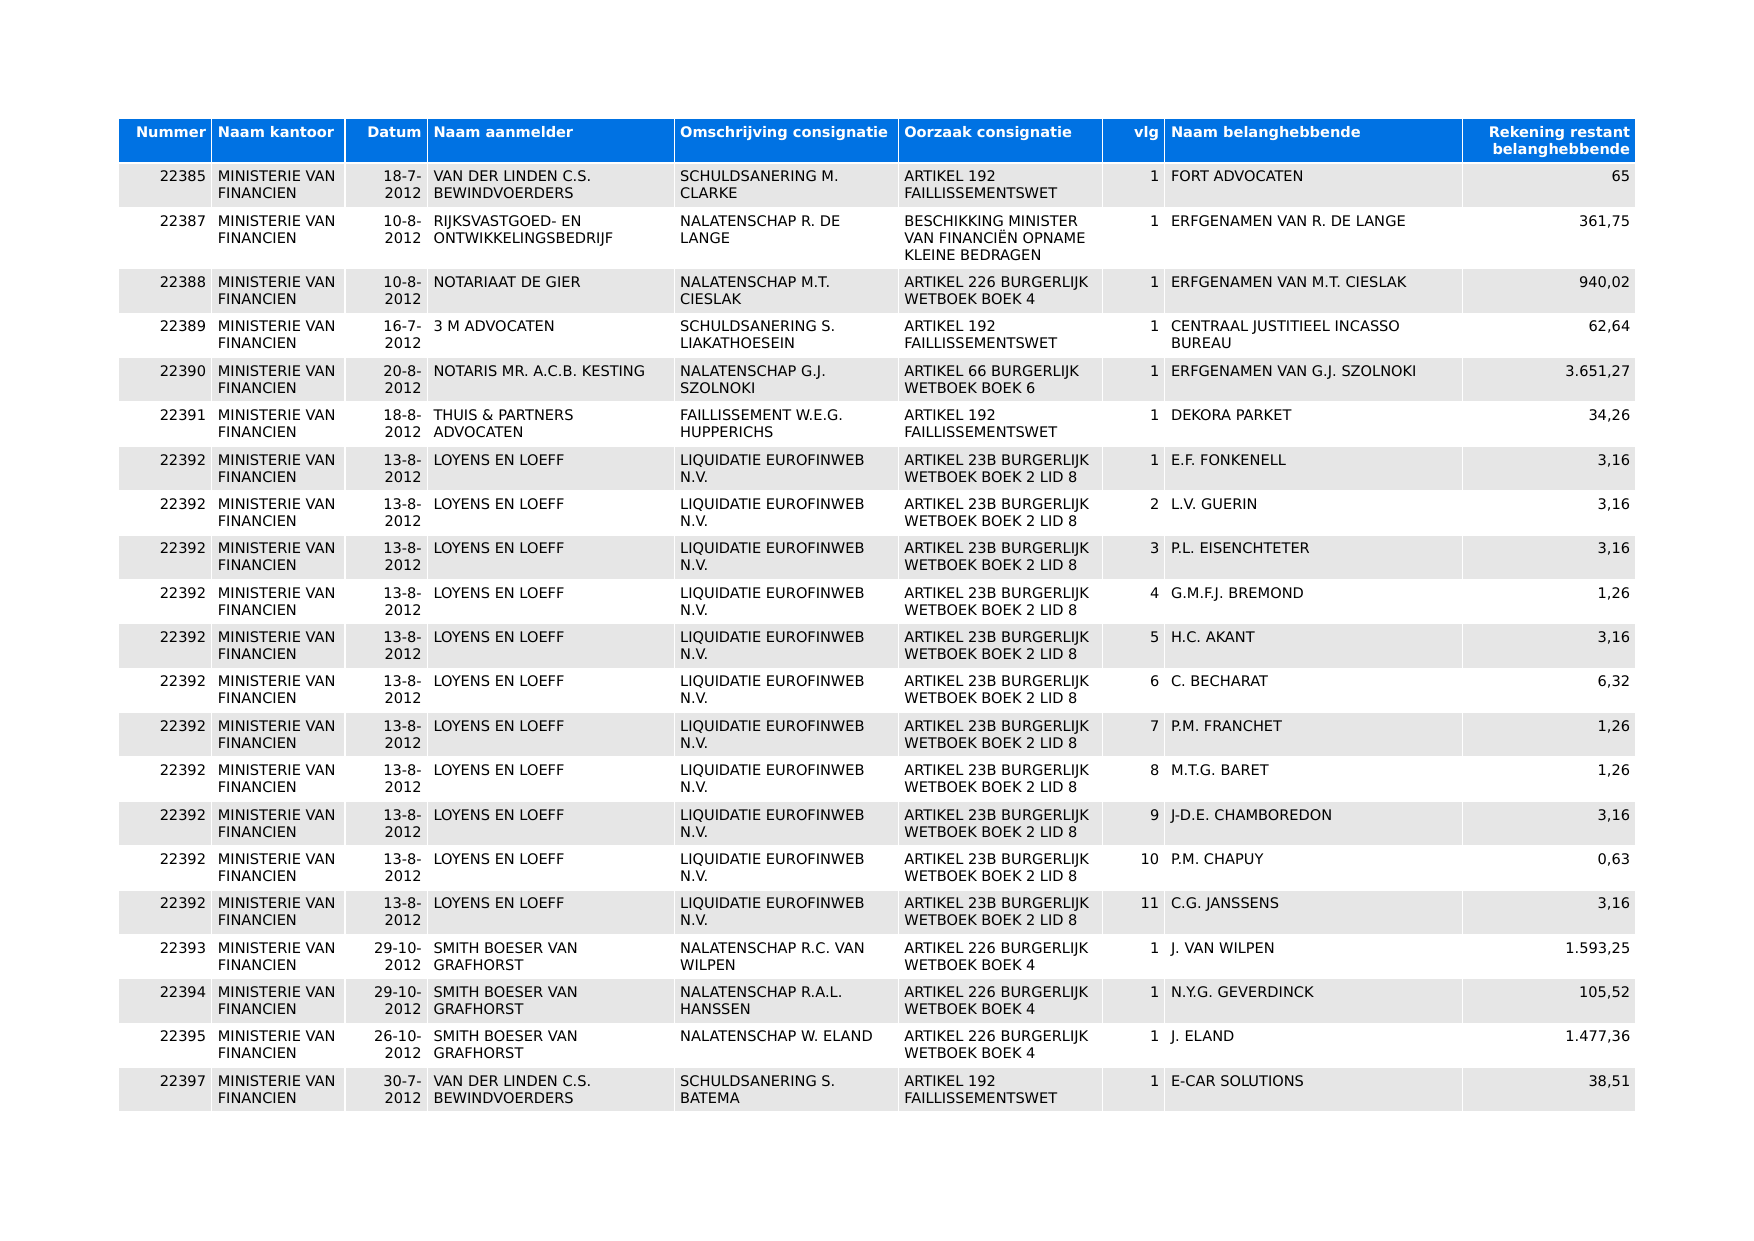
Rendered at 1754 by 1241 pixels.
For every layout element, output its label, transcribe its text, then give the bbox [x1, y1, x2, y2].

table_cell MINISTERIE VAN FINANCIEN [212, 164, 344, 207]
table_cell 13-8-2012 [346, 447, 427, 490]
table_cell 10-8-2012 [346, 208, 427, 268]
table_cell 22385 [119, 164, 211, 207]
table_cell 22392 [119, 891, 211, 934]
table_cell MINISTERIE VAN FINANCIEN [212, 891, 344, 934]
table_cell 3 M ADVOCATEN [428, 314, 674, 357]
table_cell 3,16 [1463, 536, 1635, 579]
table_cell ARTIKEL 23B BURGERLIJK WETBOEK BOEK 2 LID 8 [899, 580, 1102, 623]
table_cell 10 [1103, 846, 1164, 889]
table_cell J. ELAND [1165, 1024, 1462, 1067]
table_cell 1 [1103, 935, 1164, 978]
table_cell SMITH BOESER VAN GRAFHORST [428, 1024, 674, 1067]
table_cell 105,52 [1463, 979, 1635, 1023]
table_cell NALATENSCHAP M.T. CIESLAK [675, 269, 898, 313]
table_cell 22392 [119, 447, 211, 490]
table_cell J. VAN WILPEN [1165, 935, 1462, 978]
table_cell MINISTERIE VAN FINANCIEN [212, 447, 344, 490]
table_cell 1.477,36 [1463, 1024, 1635, 1067]
table_header Datum [346, 119, 427, 162]
table_cell 4 [1103, 580, 1164, 623]
table_cell 1 [1103, 1024, 1164, 1067]
table_cell 7 [1103, 713, 1164, 756]
table_cell 1 [1103, 164, 1164, 207]
table_cell LOYENS EN LOEFF [428, 580, 674, 623]
table_cell MINISTERIE VAN FINANCIEN [212, 979, 344, 1023]
table_cell MINISTERIE VAN FINANCIEN [212, 1024, 344, 1067]
table_cell 1,26 [1463, 580, 1635, 623]
table_cell E.F. FONKENELL [1165, 447, 1462, 490]
table_cell LIQUIDATIE EUROFINWEB N.V. [675, 624, 898, 668]
table_cell ERFGENAMEN VAN G.J. SZOLNOKI [1165, 358, 1462, 401]
table_cell 1.593,25 [1463, 935, 1635, 978]
table_cell 22394 [119, 979, 211, 1023]
table_cell SCHULDSANERING S. LIAKATHOESEIN [675, 314, 898, 357]
table_cell LIQUIDATIE EUROFINWEB N.V. [675, 669, 898, 712]
table_cell NALATENSCHAP R.A.L. HANSSEN [675, 979, 898, 1023]
table_cell ARTIKEL 23B BURGERLIJK WETBOEK BOEK 2 LID 8 [899, 624, 1102, 668]
table_cell 3,16 [1463, 624, 1635, 668]
table_header Omschrijving consignatie [675, 119, 898, 162]
table_cell ARTIKEL 23B BURGERLIJK WETBOEK BOEK 2 LID 8 [899, 536, 1102, 579]
table_cell 0,63 [1463, 846, 1635, 889]
table_cell LOYENS EN LOEFF [428, 447, 674, 490]
table_cell H.C. AKANT [1165, 624, 1462, 668]
table_cell 26-10-2012 [346, 1024, 427, 1067]
table_cell MINISTERIE VAN FINANCIEN [212, 491, 344, 534]
table_cell LIQUIDATIE EUROFINWEB N.V. [675, 713, 898, 756]
table_cell MINISTERIE VAN FINANCIEN [212, 669, 344, 712]
table_cell 22392 [119, 846, 211, 889]
table_cell 22392 [119, 536, 211, 579]
table_cell LIQUIDATIE EUROFINWEB N.V. [675, 447, 898, 490]
table_cell 38,51 [1463, 1068, 1635, 1111]
table_cell ERFGENAMEN VAN M.T. CIESLAK [1165, 269, 1462, 313]
table_cell LOYENS EN LOEFF [428, 624, 674, 668]
table_cell 30-7-2012 [346, 1068, 427, 1111]
table_cell LIQUIDATIE EUROFINWEB N.V. [675, 758, 898, 801]
table_cell LOYENS EN LOEFF [428, 891, 674, 934]
table_cell MINISTERIE VAN FINANCIEN [212, 536, 344, 579]
table_cell ARTIKEL 66 BURGERLIJK WETBOEK BOEK 6 [899, 358, 1102, 401]
table_cell 1 [1103, 1068, 1164, 1111]
table_header Naam aanmelder [428, 119, 674, 162]
table_cell THUIS & PARTNERS ADVOCATEN [428, 403, 674, 446]
table_cell NOTARIAAT DE GIER [428, 269, 674, 313]
table_cell ARTIKEL 23B BURGERLIJK WETBOEK BOEK 2 LID 8 [899, 713, 1102, 756]
table_cell MINISTERIE VAN FINANCIEN [212, 1068, 344, 1111]
table_cell 18-8-2012 [346, 403, 427, 446]
table_cell MINISTERIE VAN FINANCIEN [212, 208, 344, 268]
table_cell LOYENS EN LOEFF [428, 846, 674, 889]
table_cell E-CAR SOLUTIONS [1165, 1068, 1462, 1111]
table_cell 361,75 [1463, 208, 1635, 268]
table_cell 22392 [119, 758, 211, 801]
table_cell 13-8-2012 [346, 713, 427, 756]
table_cell LOYENS EN LOEFF [428, 536, 674, 579]
table_cell M.T.G. BARET [1165, 758, 1462, 801]
table_header Oorzaak consignatie [899, 119, 1102, 162]
table_cell CENTRAAL JUSTITIEEL INCASSO BUREAU [1165, 314, 1462, 357]
table_header Naam kantoor [212, 119, 344, 162]
table_cell ARTIKEL 226 BURGERLIJK WETBOEK BOEK 4 [899, 979, 1102, 1023]
table_cell 6 [1103, 669, 1164, 712]
table_cell 1 [1103, 979, 1164, 1023]
table_cell LOYENS EN LOEFF [428, 669, 674, 712]
table_cell G.M.F.J. BREMOND [1165, 580, 1462, 623]
table_cell N.Y.G. GEVERDINCK [1165, 979, 1462, 1023]
table_cell 22392 [119, 580, 211, 623]
table_cell LIQUIDATIE EUROFINWEB N.V. [675, 580, 898, 623]
table_cell 22392 [119, 669, 211, 712]
table_cell LIQUIDATIE EUROFINWEB N.V. [675, 491, 898, 534]
table_header vlg [1103, 119, 1164, 162]
table_cell 1 [1103, 447, 1164, 490]
table_cell 1 [1103, 403, 1164, 446]
table_cell LOYENS EN LOEFF [428, 713, 674, 756]
table_cell 3.651,27 [1463, 358, 1635, 401]
table_cell 22392 [119, 713, 211, 756]
table_cell MINISTERIE VAN FINANCIEN [212, 624, 344, 668]
table_cell MINISTERIE VAN FINANCIEN [212, 269, 344, 313]
table_cell C.G. JANSSENS [1165, 891, 1462, 934]
table_cell 13-8-2012 [346, 758, 427, 801]
table_header Nummer [119, 119, 211, 162]
table_cell MINISTERIE VAN FINANCIEN [212, 358, 344, 401]
table_cell ARTIKEL 226 BURGERLIJK WETBOEK BOEK 4 [899, 269, 1102, 313]
table_cell ARTIKEL 23B BURGERLIJK WETBOEK BOEK 2 LID 8 [899, 669, 1102, 712]
table_cell MINISTERIE VAN FINANCIEN [212, 580, 344, 623]
table_cell 22390 [119, 358, 211, 401]
table_cell 6,32 [1463, 669, 1635, 712]
table_cell J-D.E. CHAMBOREDON [1165, 802, 1462, 845]
table_cell 13-8-2012 [346, 846, 427, 889]
table_cell MINISTERIE VAN FINANCIEN [212, 846, 344, 889]
table_cell LIQUIDATIE EUROFINWEB N.V. [675, 891, 898, 934]
table_cell ARTIKEL 192 FAILLISSEMENTSWET [899, 314, 1102, 357]
table_cell 1,26 [1463, 713, 1635, 756]
table_cell 22392 [119, 802, 211, 845]
table_cell 22389 [119, 314, 211, 357]
table_cell LIQUIDATIE EUROFINWEB N.V. [675, 536, 898, 579]
table_cell 22387 [119, 208, 211, 268]
table_cell 3,16 [1463, 491, 1635, 534]
table_cell ERFGENAMEN VAN R. DE LANGE [1165, 208, 1462, 268]
table_cell 16-7-2012 [346, 314, 427, 357]
table_cell 5 [1103, 624, 1164, 668]
table_cell 22395 [119, 1024, 211, 1067]
table_cell MINISTERIE VAN FINANCIEN [212, 935, 344, 978]
table_cell MINISTERIE VAN FINANCIEN [212, 758, 344, 801]
table_cell 3,16 [1463, 802, 1635, 845]
table_cell 29-10-2012 [346, 979, 427, 1023]
table_cell 940,02 [1463, 269, 1635, 313]
table_cell 1 [1103, 314, 1164, 357]
table_cell P.M. CHAPUY [1165, 846, 1462, 889]
table_cell 29-10-2012 [346, 935, 427, 978]
table_header Rekening restant belanghebbende [1463, 119, 1635, 162]
table_cell ARTIKEL 192 FAILLISSEMENTSWET [899, 1068, 1102, 1111]
table_cell 22392 [119, 491, 211, 534]
table_cell LIQUIDATIE EUROFINWEB N.V. [675, 802, 898, 845]
table_cell 8 [1103, 758, 1164, 801]
table_cell 18-7-2012 [346, 164, 427, 207]
table_cell 13-8-2012 [346, 491, 427, 534]
table_cell 1 [1103, 269, 1164, 313]
table_cell VAN DER LINDEN C.S. BEWINDVOERDERS [428, 164, 674, 207]
table_cell ARTIKEL 192 FAILLISSEMENTSWET [899, 164, 1102, 207]
table_cell MINISTERIE VAN FINANCIEN [212, 802, 344, 845]
table_cell P.L. EISENCHTETER [1165, 536, 1462, 579]
table_cell NALATENSCHAP G.J. SZOLNOKI [675, 358, 898, 401]
table_cell NALATENSCHAP R.C. VAN WILPEN [675, 935, 898, 978]
table_cell ARTIKEL 23B BURGERLIJK WETBOEK BOEK 2 LID 8 [899, 447, 1102, 490]
table_cell 1 [1103, 208, 1164, 268]
table_cell VAN DER LINDEN C.S. BEWINDVOERDERS [428, 1068, 674, 1111]
table_cell 65 [1463, 164, 1635, 207]
table_cell ARTIKEL 226 BURGERLIJK WETBOEK BOEK 4 [899, 935, 1102, 978]
table_cell 3,16 [1463, 891, 1635, 934]
table_cell 22397 [119, 1068, 211, 1111]
table_cell LIQUIDATIE EUROFINWEB N.V. [675, 846, 898, 889]
table_cell 2 [1103, 491, 1164, 534]
table_cell MINISTERIE VAN FINANCIEN [212, 314, 344, 357]
table_cell LOYENS EN LOEFF [428, 758, 674, 801]
table_cell ARTIKEL 23B BURGERLIJK WETBOEK BOEK 2 LID 8 [899, 491, 1102, 534]
table_cell NALATENSCHAP R. DE LANGE [675, 208, 898, 268]
table_cell 9 [1103, 802, 1164, 845]
table_cell ARTIKEL 226 BURGERLIJK WETBOEK BOEK 4 [899, 1024, 1102, 1067]
table_cell LOYENS EN LOEFF [428, 491, 674, 534]
table_cell 13-8-2012 [346, 802, 427, 845]
table_cell 3 [1103, 536, 1164, 579]
table_cell 22393 [119, 935, 211, 978]
table_cell ARTIKEL 23B BURGERLIJK WETBOEK BOEK 2 LID 8 [899, 758, 1102, 801]
table_cell ARTIKEL 192 FAILLISSEMENTSWET [899, 403, 1102, 446]
table_cell 13-8-2012 [346, 536, 427, 579]
table_cell 13-8-2012 [346, 624, 427, 668]
table_cell 1 [1103, 358, 1164, 401]
table_header Naam belanghebbende [1165, 119, 1462, 162]
table_cell 3,16 [1463, 447, 1635, 490]
table_cell L.V. GUERIN [1165, 491, 1462, 534]
table_cell MINISTERIE VAN FINANCIEN [212, 403, 344, 446]
table_cell ARTIKEL 23B BURGERLIJK WETBOEK BOEK 2 LID 8 [899, 891, 1102, 934]
table_cell 13-8-2012 [346, 669, 427, 712]
table_cell 13-8-2012 [346, 580, 427, 623]
table_cell 34,26 [1463, 403, 1635, 446]
table_cell ARTIKEL 23B BURGERLIJK WETBOEK BOEK 2 LID 8 [899, 846, 1102, 889]
table_cell NALATENSCHAP W. ELAND [675, 1024, 898, 1067]
table_cell NOTARIS MR. A.C.B. KESTING [428, 358, 674, 401]
table_cell SCHULDSANERING M. CLARKE [675, 164, 898, 207]
table_cell 11 [1103, 891, 1164, 934]
table_cell 22388 [119, 269, 211, 313]
table_cell 1,26 [1463, 758, 1635, 801]
table_cell C. BECHARAT [1165, 669, 1462, 712]
table_cell RIJKSVASTGOED- EN ONTWIKKELINGSBEDRIJF [428, 208, 674, 268]
table_cell 22391 [119, 403, 211, 446]
table_cell MINISTERIE VAN FINANCIEN [212, 713, 344, 756]
table_cell SMITH BOESER VAN GRAFHORST [428, 935, 674, 978]
table_cell FORT ADVOCATEN [1165, 164, 1462, 207]
table_cell BESCHIKKING MINISTER VAN FINANCIËN OPNAME KLEINE BEDRAGEN [899, 208, 1102, 268]
table_cell 20-8-2012 [346, 358, 427, 401]
table_cell P.M. FRANCHET [1165, 713, 1462, 756]
table_cell 22392 [119, 624, 211, 668]
table_cell LOYENS EN LOEFF [428, 802, 674, 845]
table_cell DEKORA PARKET [1165, 403, 1462, 446]
table_cell ARTIKEL 23B BURGERLIJK WETBOEK BOEK 2 LID 8 [899, 802, 1102, 845]
table_cell SCHULDSANERING S. BATEMA [675, 1068, 898, 1111]
table_cell 62,64 [1463, 314, 1635, 357]
table_cell SMITH BOESER VAN GRAFHORST [428, 979, 674, 1023]
table_cell 13-8-2012 [346, 891, 427, 934]
table_cell FAILLISSEMENT W.E.G. HUPPERICHS [675, 403, 898, 446]
table_cell 10-8-2012 [346, 269, 427, 313]
